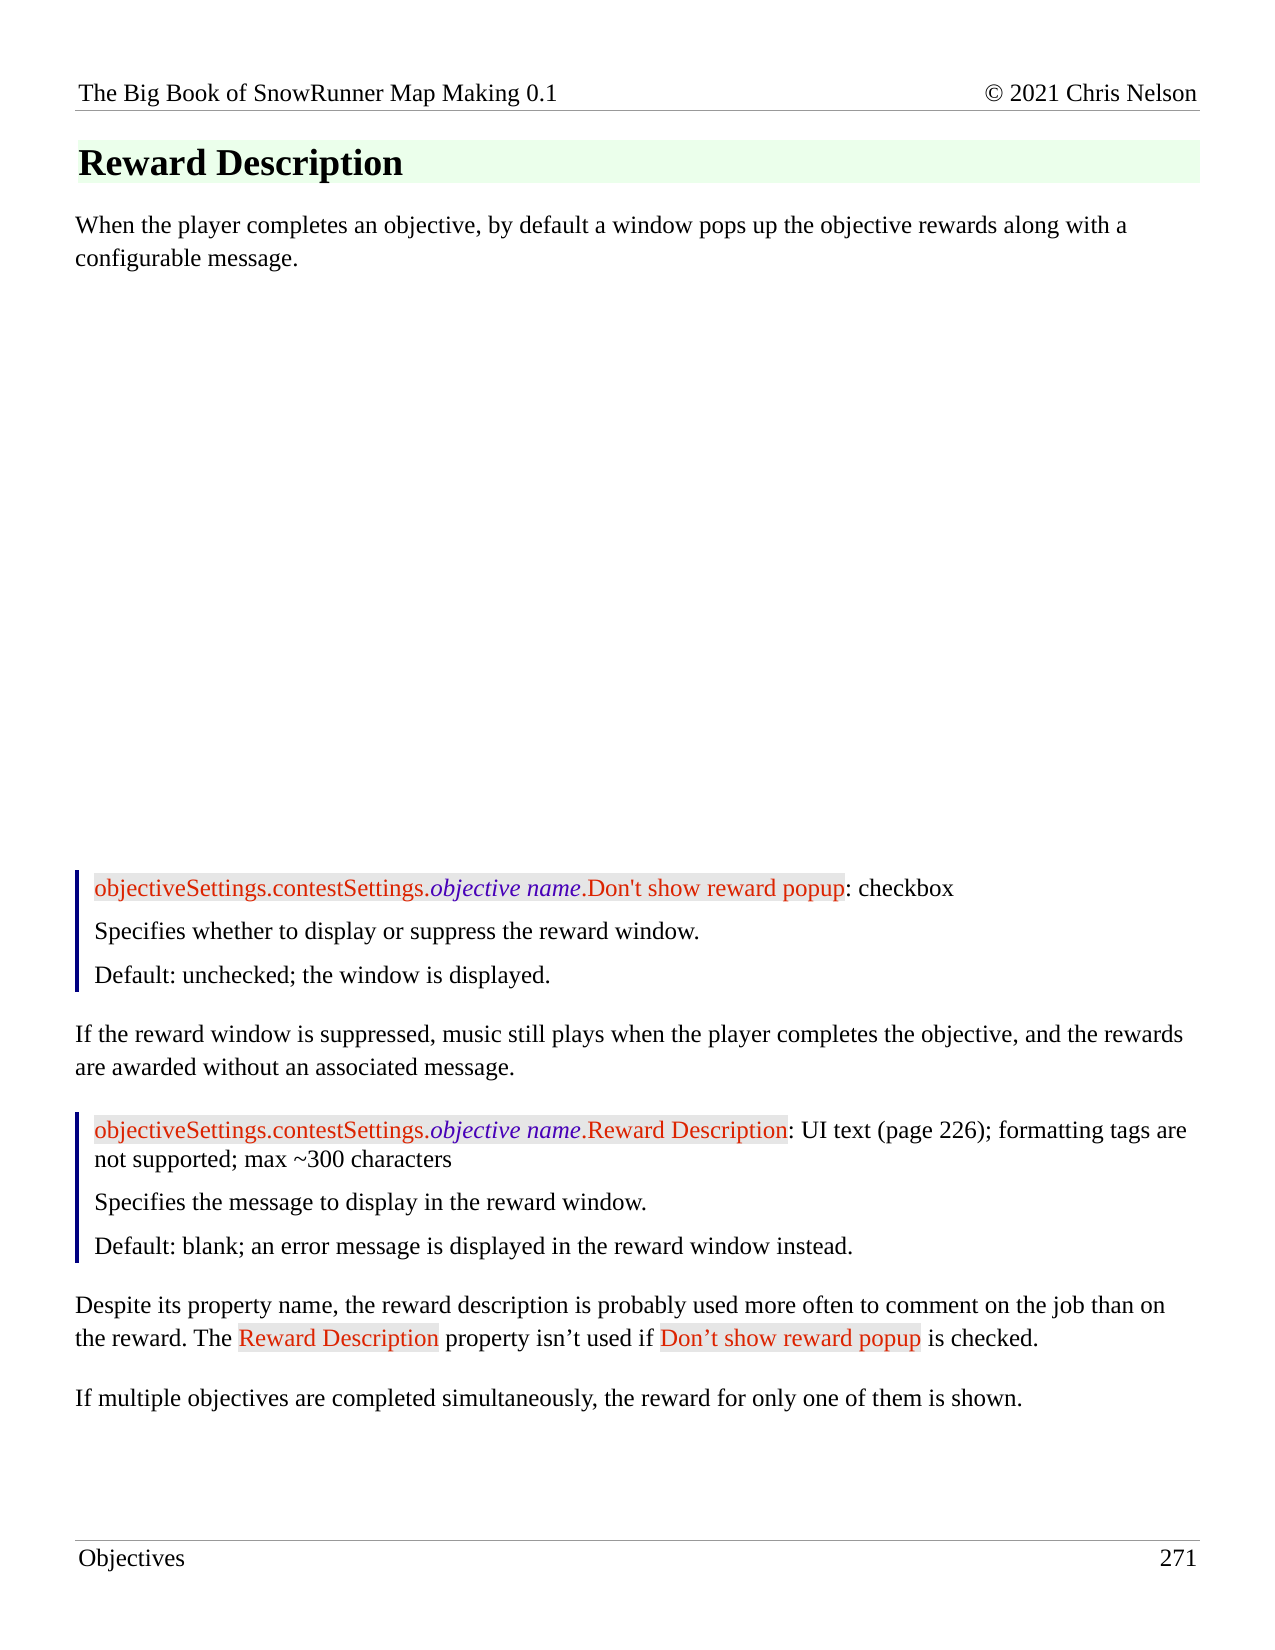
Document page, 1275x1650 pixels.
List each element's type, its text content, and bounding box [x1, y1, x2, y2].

text When the player completes an objective, by default a window pops up the objective rewards along with a configurable message. [75, 211, 1200, 272]
text If multiple objectives are completed simultaneously, the reward for only one of them is shown. [75, 1383, 1200, 1412]
text objectiveSettings.contestSettings.objective name.Don't show reward popup: checkbox [75, 869, 1200, 901]
subtitle Reward Description [78, 140, 1200, 183]
text Default: unchecked; the window is displayed. [79, 957, 1200, 992]
text Default: blank; an error message is displayed in the reward window instead. [79, 1228, 1200, 1263]
text Specifies the message to display in the reward window. [79, 1184, 1200, 1216]
text objectiveSettings.contestSettings.objective name.Reward Description: UI text (page 226); formatting tags are not supported; max ~300 characters [79, 1112, 1200, 1172]
text Despite its property name, the reward description is probably used more often to comment on the job than on the reward. The Reward Description property isn’t used if Don’t show reward popup is checked. [75, 1290, 1200, 1352]
text Specifies whether to display or suppress the reward window. [79, 913, 1200, 945]
text If the reward window is suppressed, music still plays when the player completes the objective, and the rewards are awarded without an associated message. [75, 1019, 1200, 1081]
